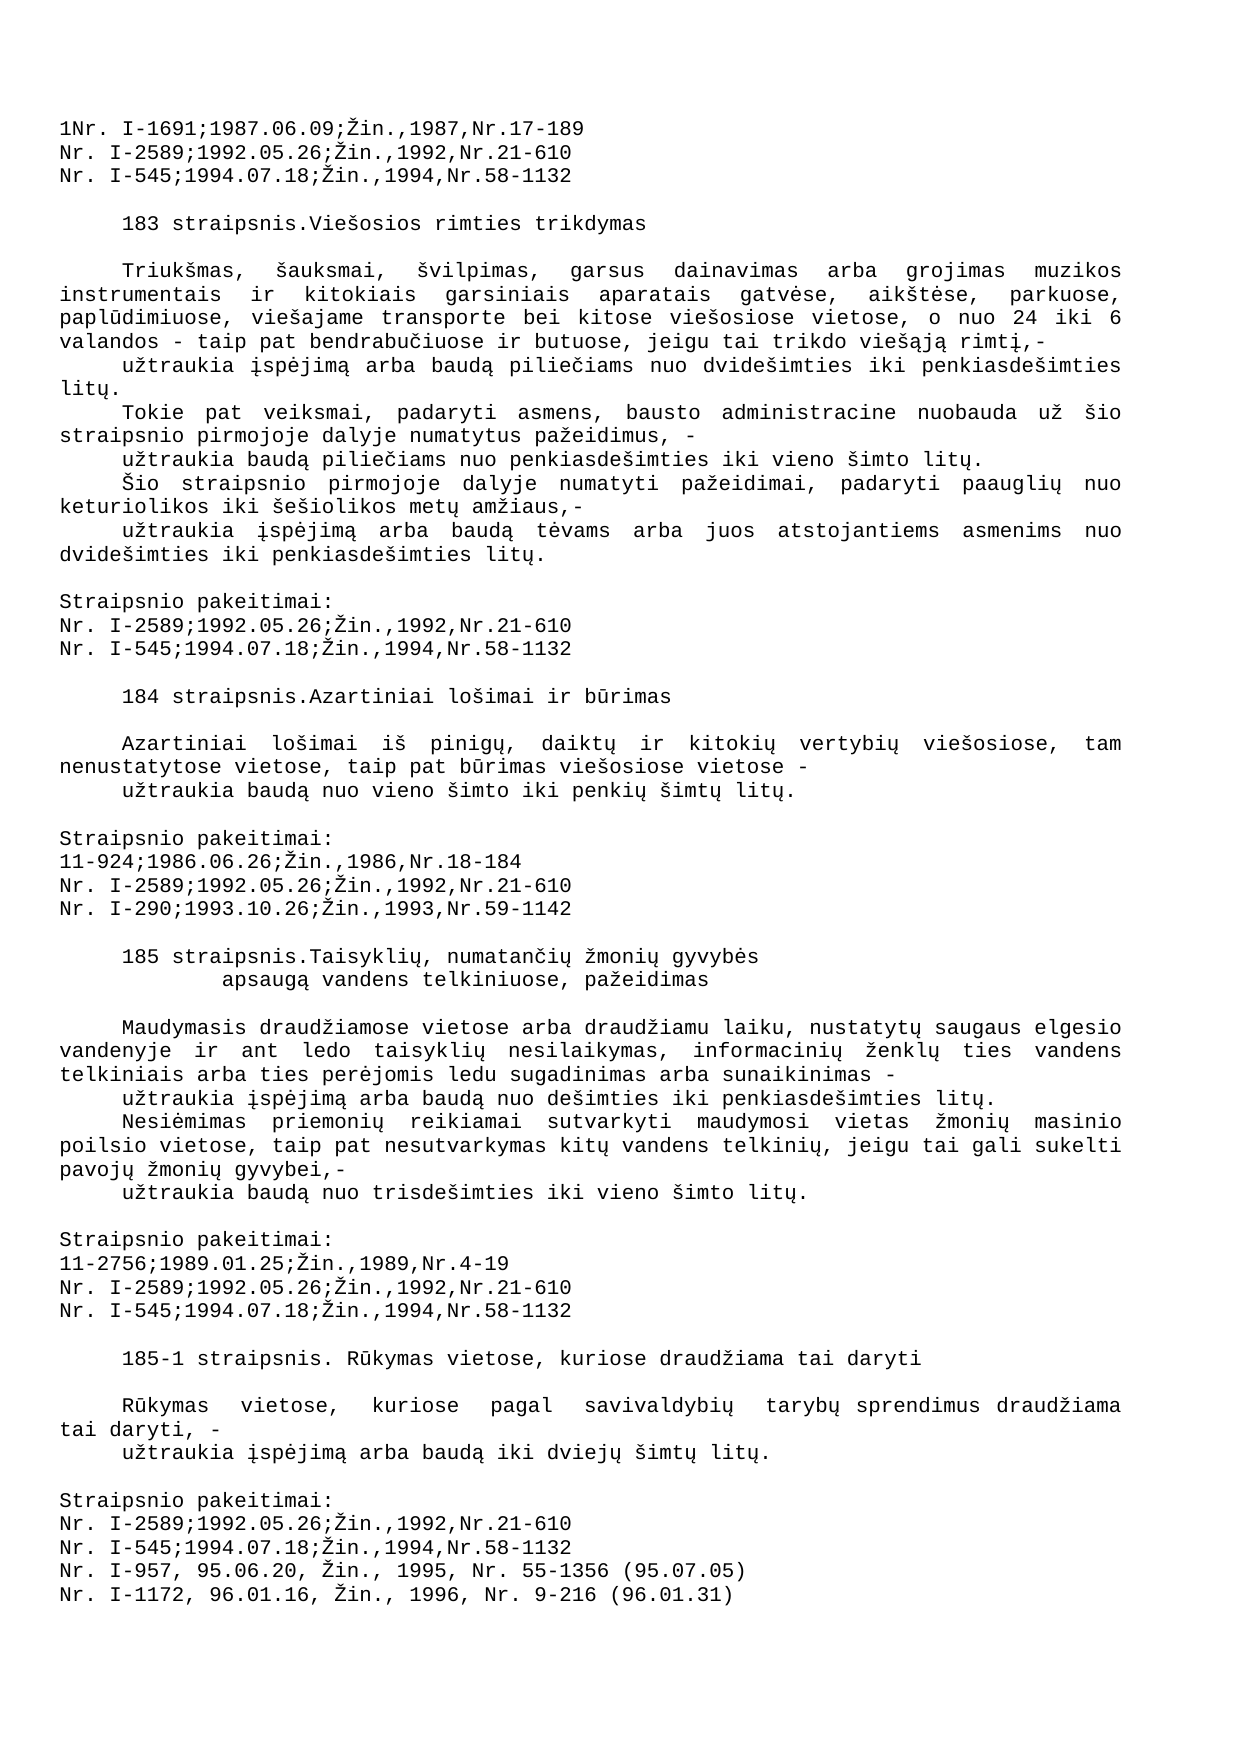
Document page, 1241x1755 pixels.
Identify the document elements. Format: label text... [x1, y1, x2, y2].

text Nr. I-957, 95.06.20, Žin., 1995, Nr. 55-1356 (95.07.05) [59, 1561, 1122, 1584]
text 183 straipsnis.Viešosios rimties trikdymas [59, 213, 1122, 236]
text apsaugą vandens telkiniuose, pažeidimas [59, 969, 1122, 993]
text užtraukia įspėjimą arba baudą nuo dešimties iki penkiasdešimties litų. [59, 1088, 1122, 1111]
text užtraukia įspėjimą arba baudą tėvams arba juos atstojantiems asmenims nuo dvidešimties iki penkiasdešimties litų. [59, 520, 1122, 567]
text Nr. I-1172, 96.01.16, Žin., 1996, Nr. 9-216 (96.01.31) [59, 1584, 1122, 1608]
text Nr. I-290;1993.10.26;Žin.,1993,Nr.59-1142 [59, 898, 1122, 922]
text Nr. I-545;1994.07.18;Žin.,1994,Nr.58-1132 [59, 638, 1122, 662]
text užtraukia įspėjimą arba baudą piliečiams nuo dvidešimties iki penkiasdešimties litų. [59, 354, 1122, 402]
text Nesiėmimas priemonių reikiamai sutvarkyti maudymosi vietas žmonių masinio poilsio vietose, taip pat nesutvarkymas kitų vandens telkinių, jeigu tai gali sukelti pavojų žmonių gyvybei,- [59, 1111, 1122, 1182]
text 11-924;1986.06.26;Žin.,1986,Nr.18-184 [59, 851, 1122, 875]
text Nr. I-2589;1992.05.26;Žin.,1992,Nr.21-610 [59, 1513, 1122, 1537]
text 185 straipsnis.Taisyklių, numatančių žmonių gyvybės [59, 946, 1122, 969]
text Nr. I-2589;1992.05.26;Žin.,1992,Nr.21-610 [59, 142, 1122, 165]
text užtraukia įspėjimą arba baudą iki dviejų šimtų litų. [59, 1442, 1122, 1466]
text Nr. I-545;1994.07.18;Žin.,1994,Nr.58-1132 [59, 165, 1122, 189]
text užtraukia baudą nuo trisdešimties iki vieno šimto litų. [59, 1182, 1122, 1206]
text Nr. I-545;1994.07.18;Žin.,1994,Nr.58-1132 [59, 1537, 1122, 1561]
text 1Nr. I-1691;1987.06.09;Žin.,1987,Nr.17-189 [59, 118, 1122, 142]
text Rūkymas vietose, kuriose pagal savivaldybių tarybų sprendimus draudžiama tai daryti, - [59, 1395, 1122, 1442]
text užtraukia baudą nuo vieno šimto iki penkių šimtų litų. [59, 780, 1122, 804]
text 184 straipsnis.Azartiniai lošimai ir būrimas [59, 686, 1122, 709]
text 11-2756;1989.01.25;Žin.,1989,Nr.4-19 [59, 1253, 1122, 1277]
text užtraukia baudą piliečiams nuo penkiasdešimties iki vieno šimto litų. [59, 449, 1122, 473]
text Straipsnio pakeitimai: [59, 827, 1122, 851]
text Maudymasis draudžiamose vietose arba draudžiamu laiku, nustatytų saugaus elgesio vandenyje ir ant ledo taisyklių nesilaikymas, informacinių ženklų ties vandens telkiniais arba ties perėjomis ledu sugadinimas arba sunaikinimas - [59, 1017, 1122, 1088]
text Tokie pat veiksmai, padaryti asmens, bausto administracine nuobauda už šio straipsnio pirmojoje dalyje numatytus pažeidimus, - [59, 402, 1122, 449]
text Nr. I-545;1994.07.18;Žin.,1994,Nr.58-1132 [59, 1300, 1122, 1324]
text Straipsnio pakeitimai: [59, 1229, 1122, 1253]
text Nr. I-2589;1992.05.26;Žin.,1992,Nr.21-610 [59, 615, 1122, 638]
text Straipsnio pakeitimai: [59, 591, 1122, 615]
text Straipsnio pakeitimai: [59, 1489, 1122, 1513]
text 185-1 straipsnis. Rūkymas vietose, kuriose draudžiama tai daryti [59, 1348, 1122, 1371]
text Šio straipsnio pirmojoje dalyje numatyti pažeidimai, padaryti paauglių nuo keturiolikos iki šešiolikos metų amžiaus,- [59, 473, 1122, 520]
text Azartiniai lošimai iš pinigų, daiktų ir kitokių vertybių viešosiose, tam nenustatytose vietose, taip pat būrimas viešosiose vietose - [59, 733, 1122, 780]
text Triukšmas, šauksmai, švilpimas, garsus dainavimas arba grojimas muzikos instrumentais ir kitokiais garsiniais aparatais gatvėse, aikštėse, parkuose, paplūdimiuose, viešajame transporte bei kitose viešosiose vietose, o nuo 24 iki 6 valandos - taip pat bendrabučiuose ir butuose, jeigu tai trikdo viešąją rimtį,- [59, 260, 1122, 354]
text Nr. I-2589;1992.05.26;Žin.,1992,Nr.21-610 [59, 1277, 1122, 1300]
text Nr. I-2589;1992.05.26;Žin.,1992,Nr.21-610 [59, 875, 1122, 898]
